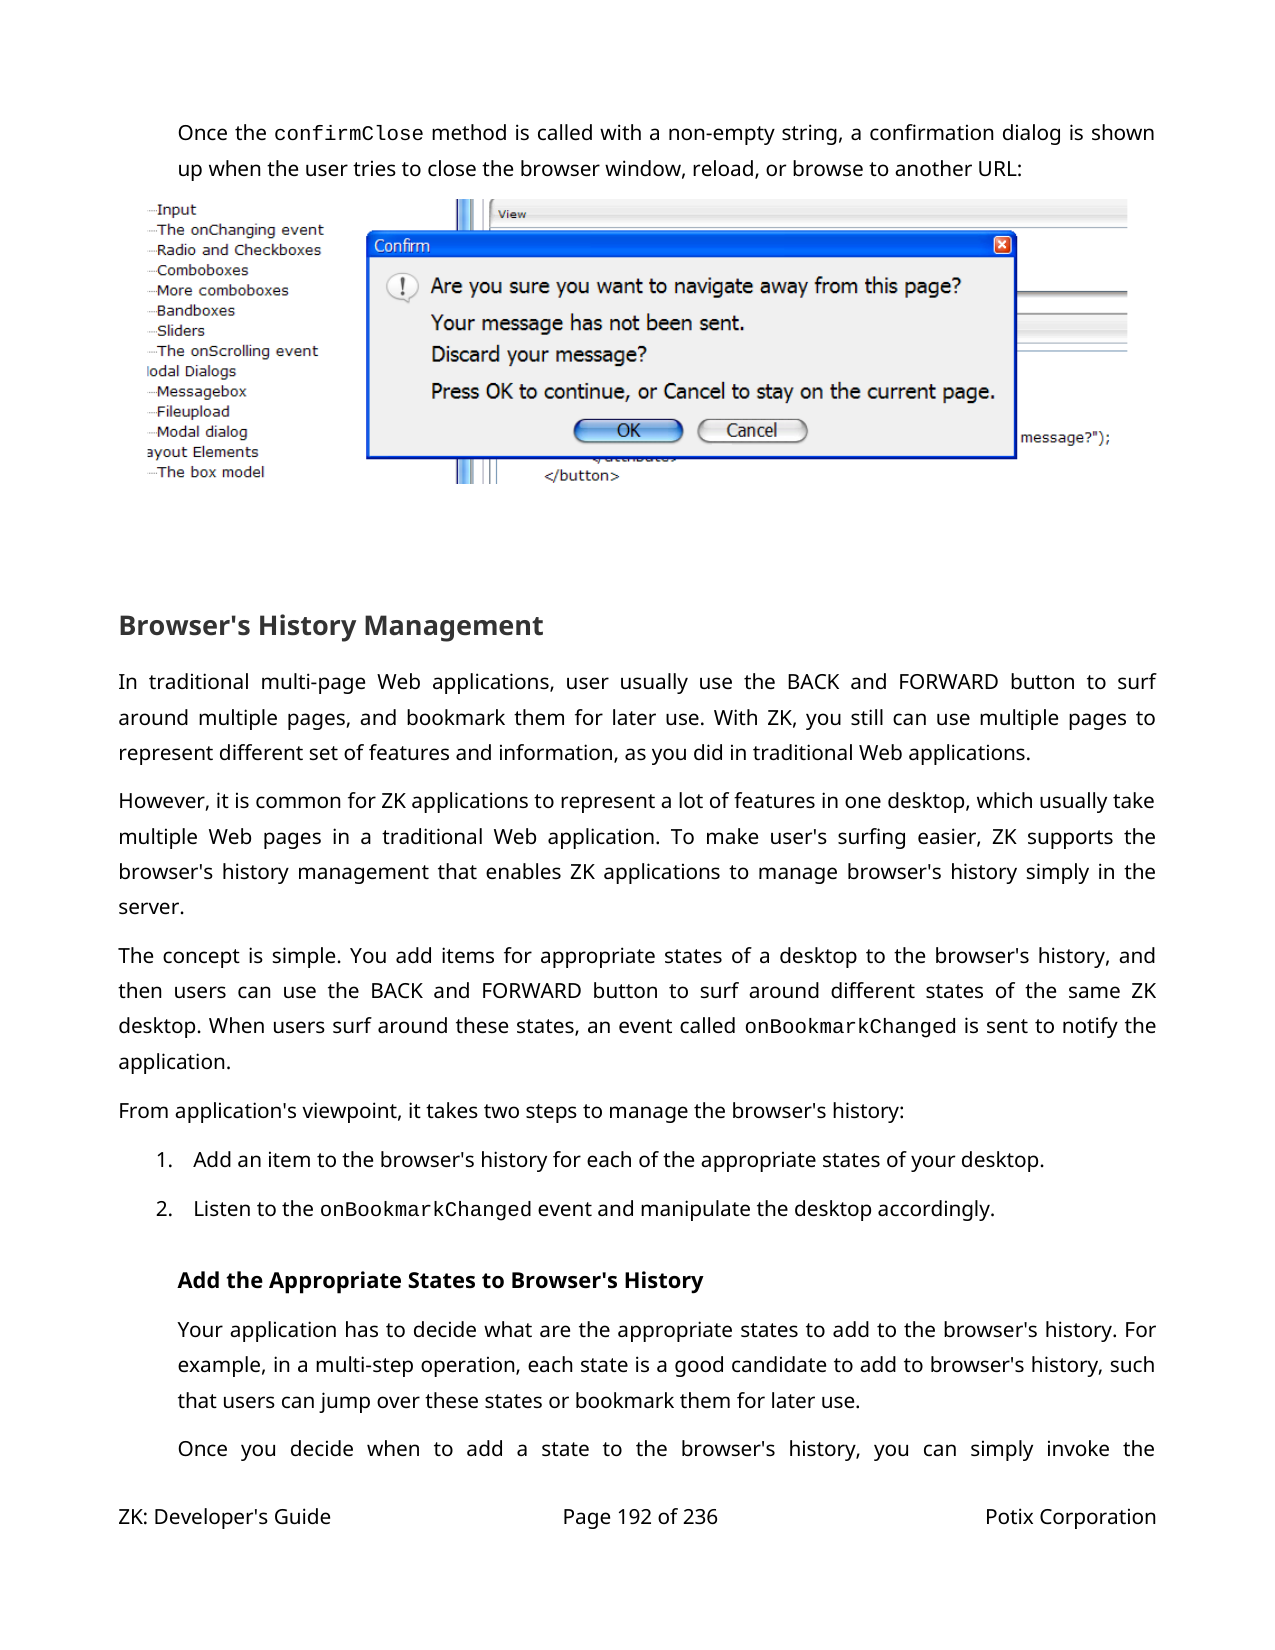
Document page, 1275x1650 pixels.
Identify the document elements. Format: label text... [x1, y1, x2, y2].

text The concept is simple. You add items for appropriate states of a desktop to the browser's history, and then users can use the BACK and FORWARD button to surf around different states of the same ZK desktop. When users surf around these states, an event called onBookmarkChanged is sent to notify the application. [118, 941, 1157, 1075]
list Add an item to the browser's history for each of the appropriate states of your desktop. [156, 1145, 1157, 1173]
subtitle Add the Appropriate States to Browser's History [177, 1265, 1157, 1295]
text In traditional multi-page Web applications, user usually use the BACK and FORWARD button to surf around multiple pages, and bookmark them for later use. With ZK, you still can use multiple pages to represent different set of features and information, as you did in traditional Web applications. [118, 667, 1157, 766]
text Once the confirmClose method is called with a non-empty string, a confirmation dialog is shown up when the user tries to close the browser window, reload, or browse to another URL: [177, 118, 1157, 182]
subtitle Browser's History Management [118, 607, 1157, 644]
list Listen to the onBookmarkChanged event and manipulate the desktop accordingly. [156, 1194, 1157, 1222]
picture [147, 199, 1128, 484]
text Once you decide when to add a state to the browser's history, you can simply invoke the [177, 1434, 1157, 1463]
text However, it is common for ZK applications to represent a lot of features in one desktop, which usually take multiple Web pages in a traditional Web application. To make user's surfing easier, ZK supports the browser's history management that enables ZK applications to manage browser's history simply in the server. [118, 787, 1157, 921]
text Your application has to decide what are the appropriate states to add to the browser's history. For example, in a multi-step operation, each state is a good candidate to add to browser's history, such that users can jump over these states or bookmark them for later use. [177, 1315, 1157, 1414]
text From application's viewpoint, it takes two steps to manage the browser's history: [118, 1096, 1157, 1124]
